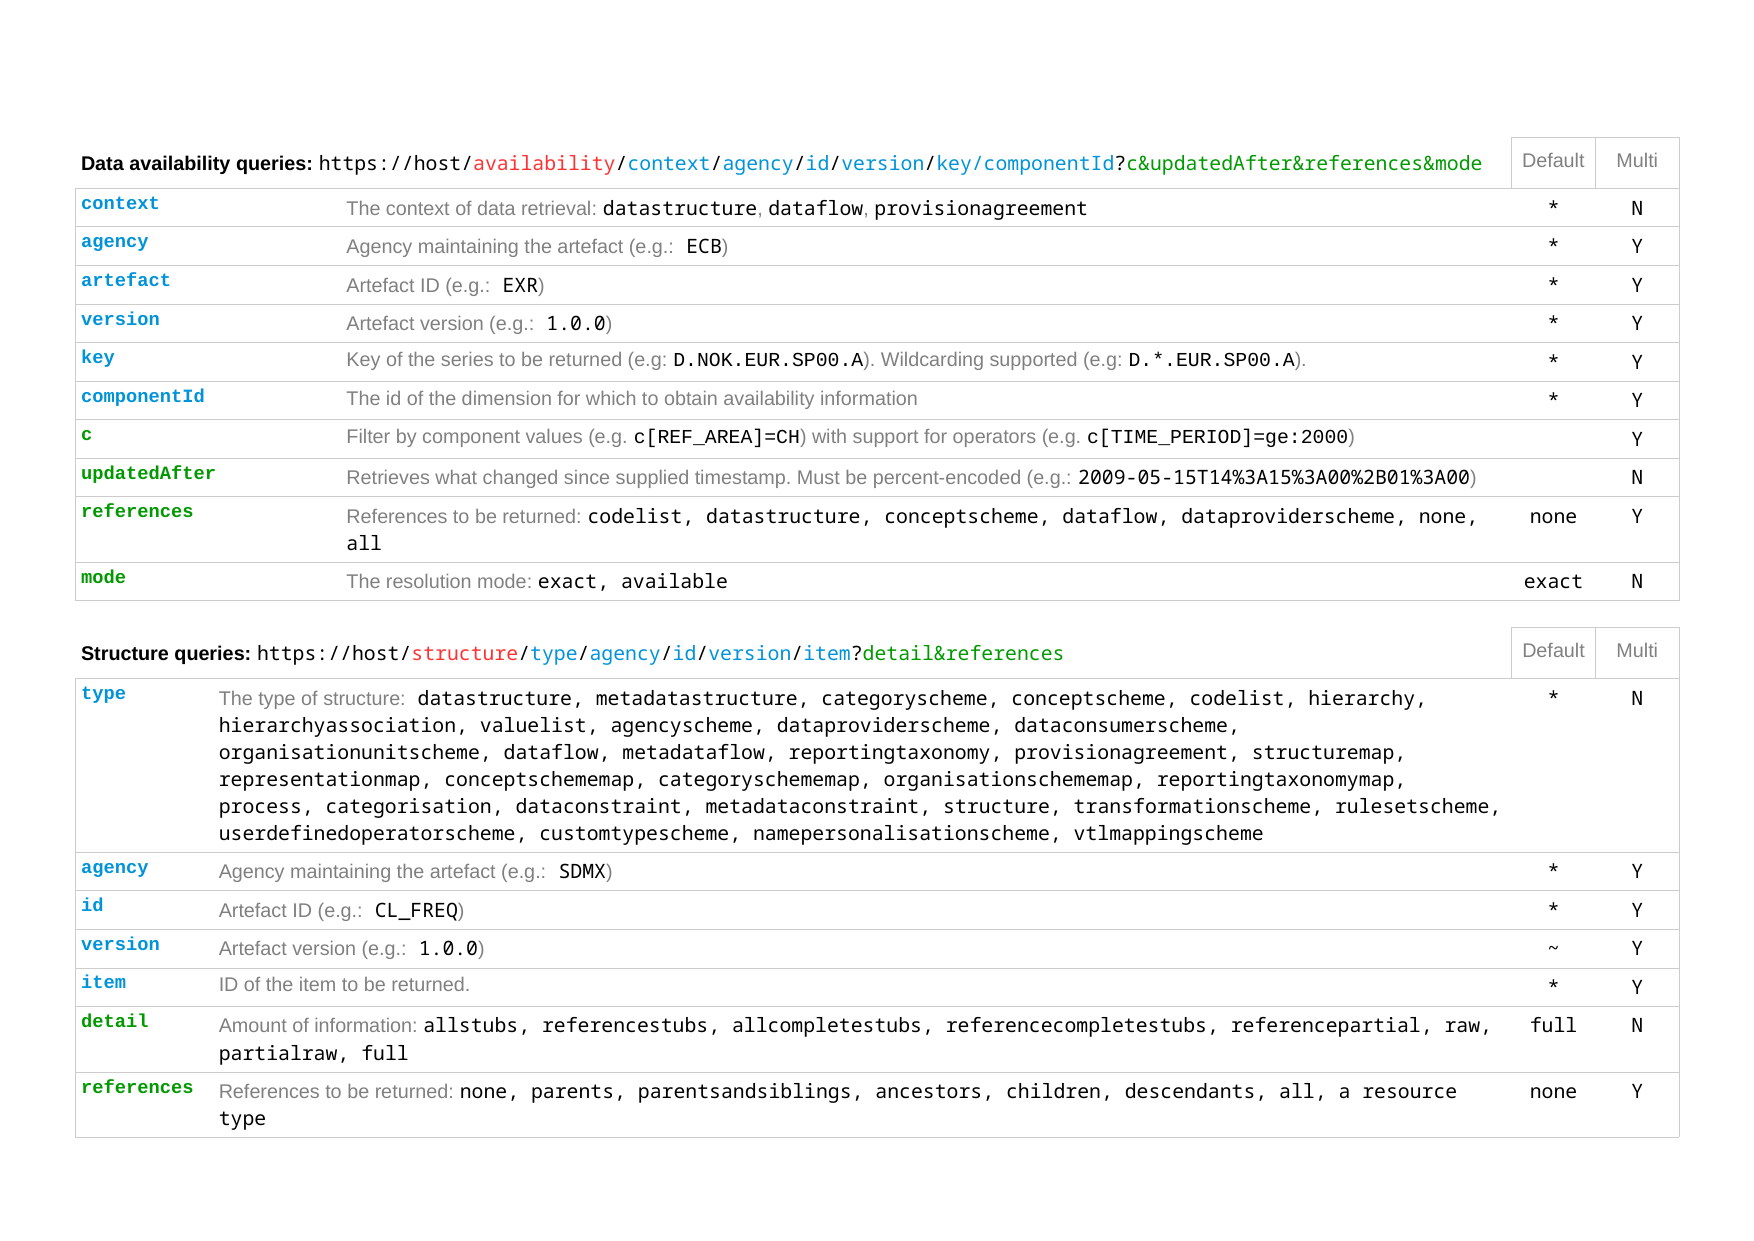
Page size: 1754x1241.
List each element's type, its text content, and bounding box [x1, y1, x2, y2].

table_header Structure queries: https://host/structure/type/agency/id/version/item?detail&references [75, 627, 1511, 678]
table_cell Key of the series to be returned (e.g: D.NOK.EUR.SP00.A). Wildcarding supported (e.g: D.*.EUR.SP00.A). [341, 343, 1511, 381]
table_cell * [1511, 382, 1595, 419]
table_cell Artefact version (e.g.: 1.0.0) [341, 305, 1511, 342]
table_cell updatedAfter [76, 459, 341, 496]
table_cell * [1511, 343, 1595, 381]
table_cell * [1511, 266, 1595, 303]
table_cell The type of structure: datastructure, metadatastructure, categoryscheme, conceptscheme, codelist, hierarchy, hierarchyassociation, valuelist, agencyscheme, dataproviderscheme, dataconsumerscheme, organisationunitscheme, dataflow, metadataflow, reportingtaxonomy, provisionagreement, structuremap, representationmap, conceptschememap, categoryschememap, organisationschememap, reportingtaxonomymap, process, categorisation, dataconstraint, metadataconstraint, structure, transformationscheme, rulesetscheme, userdefinedoperatorscheme, customtypescheme, namepersonalisationscheme, vtlmappingscheme [213, 679, 1511, 852]
table_cell N [1595, 459, 1679, 496]
table_cell N [1595, 1007, 1679, 1072]
table_cell detail [76, 1007, 213, 1072]
table_cell * [1511, 227, 1595, 265]
table_cell Y [1595, 1073, 1679, 1137]
table_cell Artefact version (e.g.: 1.0.0) [213, 930, 1511, 967]
table_cell * [1511, 679, 1595, 852]
table_cell References to be returned: codelist, datastructure, conceptscheme, dataflow, dataproviderscheme, none, all [341, 497, 1511, 562]
table_cell agency [76, 853, 213, 890]
table_cell full [1511, 1007, 1595, 1072]
table_cell Y [1595, 305, 1679, 342]
table_cell The id of the dimension for which to obtain availability information [341, 382, 1511, 419]
table_cell key [76, 343, 341, 381]
table_cell Amount of information: allstubs, referencestubs, allcompletestubs, referencecompletestubs, referencepartial, raw, partialraw, full [213, 1007, 1511, 1072]
table_header Multi [1596, 628, 1679, 678]
table_cell version [76, 930, 213, 967]
table_cell [1511, 459, 1595, 496]
table_cell id [76, 891, 213, 929]
table_cell ID of the item to be returned. [213, 969, 1511, 1006]
table_cell exact [1511, 563, 1595, 600]
table_cell Retrieves what changed since supplied timestamp. Must be percent-encoded (e.g.: 2009-05-15T14%3A15%3A00%2B01%3A00) [341, 459, 1511, 496]
table_cell Y [1595, 266, 1679, 303]
table_cell Artefact ID (e.g.: CL_FREQ) [213, 891, 1511, 929]
table_cell mode [76, 563, 341, 600]
table_cell none [1511, 497, 1595, 562]
table_cell Y [1595, 930, 1679, 967]
table_cell Agency maintaining the artefact (e.g.: ECB) [341, 227, 1511, 265]
table_cell The context of data retrieval: datastructure, dataflow, provisionagreement [341, 189, 1511, 226]
table_cell Filter by component values (e.g. c[REF_AREA]=CH) with support for operators (e.g. c[TIME_PERIOD]=ge:2000) [341, 420, 1511, 458]
table_cell componentId [76, 382, 341, 419]
table_cell N [1595, 189, 1679, 226]
table_cell * [1511, 189, 1595, 226]
table_cell Y [1595, 497, 1679, 562]
table_cell references [76, 497, 341, 562]
table_cell artefact [76, 266, 341, 303]
table_cell ~ [1511, 930, 1595, 967]
table_cell * [1511, 891, 1595, 929]
table_cell Y [1595, 853, 1679, 890]
table_cell Y [1595, 227, 1679, 265]
table_header Default [1512, 138, 1595, 188]
table_cell item [76, 969, 213, 1006]
table_cell N [1595, 563, 1679, 600]
table_cell * [1511, 969, 1595, 1006]
table_cell type [76, 679, 213, 852]
table_cell * [1511, 853, 1595, 890]
table_cell N [1595, 679, 1679, 852]
table_cell References to be returned: none, parents, parentsandsiblings, ancestors, children, descendants, all, a resource type [213, 1073, 1511, 1137]
table_cell Artefact ID (e.g.: EXR) [341, 266, 1511, 303]
table_cell references [76, 1073, 213, 1137]
table_cell [1511, 420, 1595, 458]
table_cell Y [1595, 343, 1679, 381]
table_cell context [76, 189, 341, 226]
table_cell The resolution mode: exact, available [341, 563, 1511, 600]
table_header Multi [1596, 138, 1679, 188]
table_cell Y [1595, 420, 1679, 458]
table_cell Y [1595, 382, 1679, 419]
table_cell Y [1595, 891, 1679, 929]
table_cell Agency maintaining the artefact (e.g.: SDMX) [213, 853, 1511, 890]
table_cell version [76, 305, 341, 342]
table_cell none [1511, 1073, 1595, 1137]
table_header Default [1512, 628, 1595, 678]
table_header Data availability queries: https://host/availability/context/agency/id/version/key/componentId?c&updatedAfter&references&mode [75, 137, 1511, 188]
table_cell Y [1595, 969, 1679, 1006]
table_cell c [76, 420, 341, 458]
table_cell agency [76, 227, 341, 265]
table_cell * [1511, 305, 1595, 342]
